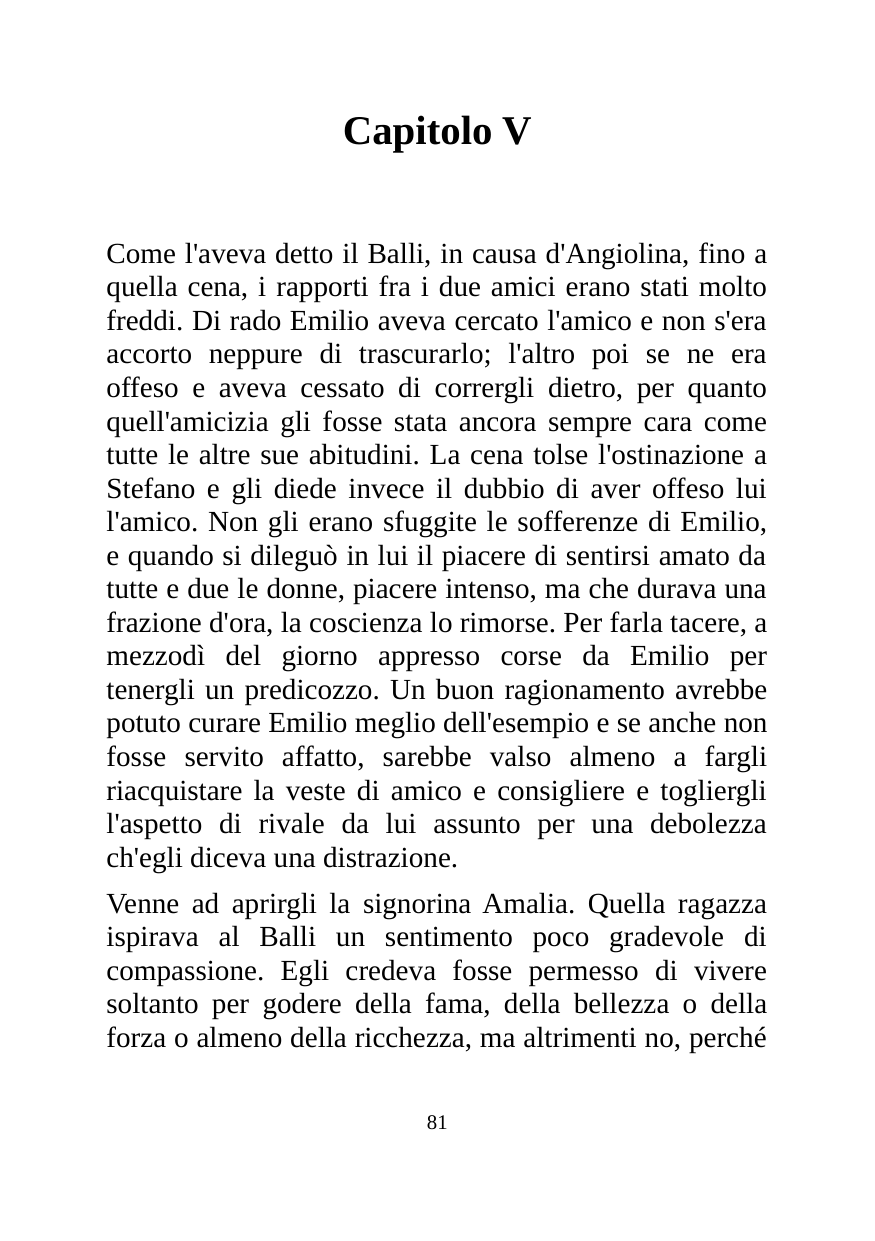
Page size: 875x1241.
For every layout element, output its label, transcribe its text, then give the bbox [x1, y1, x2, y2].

text Venne ad aprirgli la signorina Amalia. Quella ragazza ispirava al Balli un sentimento poco gradevole di compassione. Egli credeva fosse permesso di vivere soltanto per godere della fama, della bellezza o della forza o almeno della ricchezza, ma altrimenti no, perché [106, 886, 768, 1053]
subtitle Capitolo V [106, 106, 768, 153]
text Come l'aveva detto il Balli, in causa d'Angiolina, fino a quella cena, i rapporti fra i due amici erano stati molto freddi. Di rado Emilio aveva cercato l'amico e non s'era accorto neppure di trascurarlo; l'altro poi se ne era offeso e aveva cessato di corrergli dietro, per quanto quell'amicizia gli fosse stata ancora sempre cara come tutte le altre sue abitudini. La cena tolse l'ostinazione a Stefano e gli diede invece il dubbio di aver offeso lui l'amico. Non gli erano sfuggite le sofferenze di Emilio, e quando si dileguò in lui il piacere di sentirsi amato da tutte e due le donne, piacere intenso, ma che durava una frazione d'ora, la coscienza lo rimorse. Per farla tacere, a mezzodì del giorno appresso corse da Emilio per tenergli un predicozzo. Un buon ragionamento avrebbe potuto curare Emilio meglio dell'esempio e se anche non fosse servito affatto, sarebbe valso almeno a fargli riacquistare la veste di amico e consigliere e togliergli l'aspetto di rivale da lui assunto per una debolezza ch'egli diceva una distrazione. [106, 236, 768, 873]
